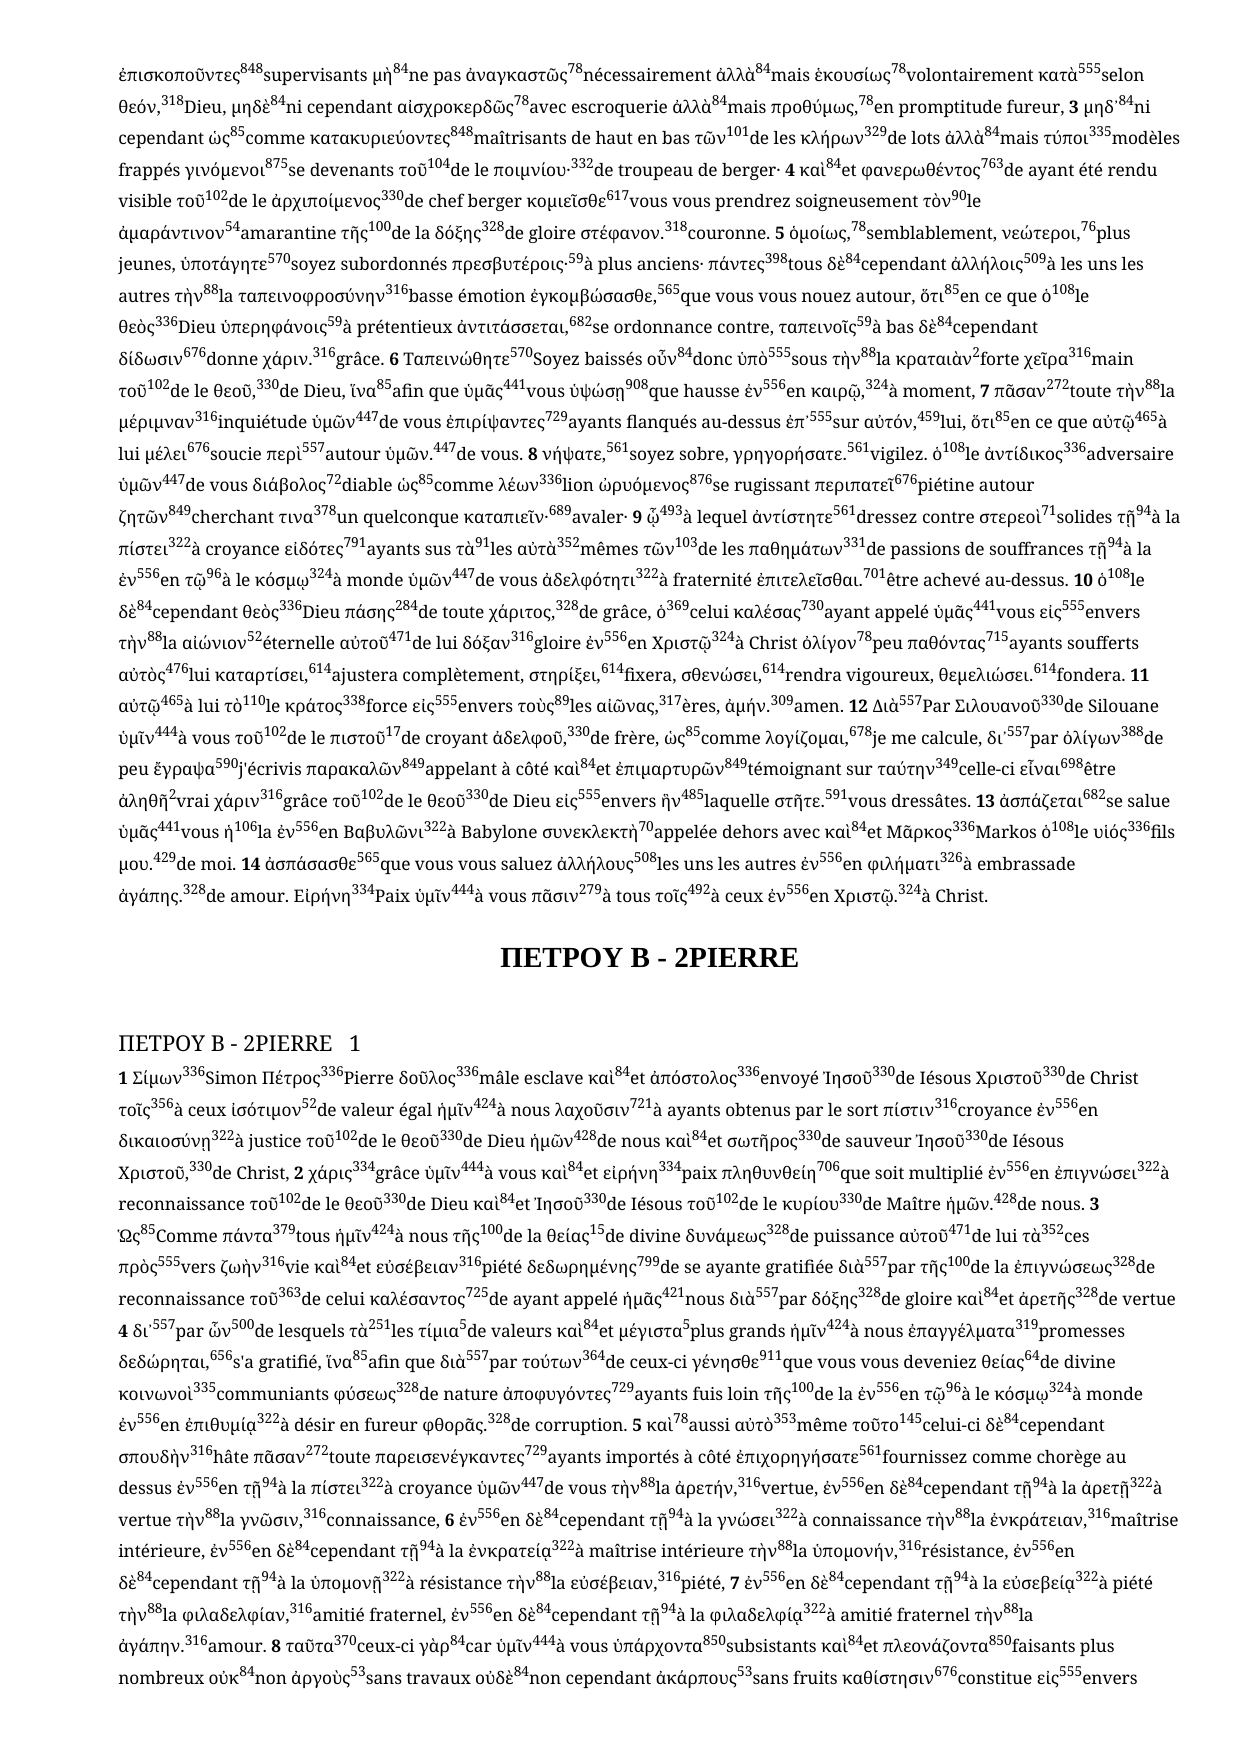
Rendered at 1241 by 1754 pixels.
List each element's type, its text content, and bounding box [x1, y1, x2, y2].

subtitle ΠΕΤΡΟΥ Β - 2PIERRE [118, 940, 1181, 974]
text ΠΕΤΡΟΥ Β - 2PIERRE 1 [118, 1028, 1181, 1058]
text 1 Σίμων336Simon Πέτρος336Pierre δοῦλος336mâle esclave καὶ84et ἀπόστολος336envoyé Ἰησοῦ330de Iésous Χριστοῦ330de Christ τοῖς356à ceux ἰσότιμον52de valeur égal ἡμῖν424à nous λαχοῦσιν721à ayants obtenus par le sort πίστιν316croyance ἐν556en δικαιοσύνῃ322à justice τοῦ102de le θεοῦ330de Dieu ἡμῶν428de nous καὶ84et σωτῆρος330de sauveur Ἰησοῦ330de Iésous Χριστοῦ,330de Christ, 2 χάρις334grâce ὑμῖν444à vous καὶ84et εἰρήνη334paix πληθυνθείη706que soit multiplié ἐν556en ἐπιγνώσει322à reconnaissance τοῦ102de le θεοῦ330de Dieu καὶ84et Ἰησοῦ330de Iésous τοῦ102de le κυρίου330de Maître ἡμῶν.428de nous. 3 Ὡς85Comme πάντα379tous ἡμῖν424à nous τῆς100de la θείας15de divine δυνάμεως328de puissance αὐτοῦ471de lui τὰ352ces πρὸς555vers ζωὴν316vie καὶ84et εὐσέβειαν316piété δεδωρημένης799de se ayante gratifiée διὰ557par τῆς100de la ἐπιγνώσεως328de reconnaissance τοῦ363de celui καλέσαντος725de ayant appelé ἡμᾶς421nous διὰ557par δόξης328de gloire καὶ84et ἀρετῆς328de vertue 4 δι᾽557par ὧν500de lesquels τὰ251les τίμια5de valeurs καὶ84et μέγιστα5plus grands ἡμῖν424à nous ἐπαγγέλματα319promesses δεδώρηται,656s'a gratifié, ἵνα85afin que διὰ557par τούτων364de ceux-ci γένησθε911que vous vous deveniez θείας64de divine κοινωνοὶ335communiants φύσεως328de nature ἀποφυγόντες729ayants fuis loin τῆς100de la ἐν556en τῷ96à le κόσμῳ324à monde ἐν556en ἐπιθυμίᾳ322à désir en fureur φθορᾶς.328de corruption. 5 καὶ78aussi αὐτὸ353même τοῦτο145celui-ci δὲ84cependant σπουδὴν316hâte πᾶσαν272toute παρεισενέγκαντες729ayants importés à côté ἐπιχορηγήσατε561fournissez comme chorège au dessus ἐν556en τῇ94à la πίστει322à croyance ὑμῶν447de vous τὴν88la ἀρετήν,316vertue, ἐν556en δὲ84cependant τῇ94à la ἀρετῇ322à vertue τὴν88la γνῶσιν,316connaissance, 6 ἐν556en δὲ84cependant τῇ94à la γνώσει322à connaissance τὴν88la ἐνκράτειαν,316maîtrise intérieure, ἐν556en δὲ84cependant τῇ94à la ἐνκρατείᾳ322à maîtrise intérieure τὴν88la ὑπομονήν,316résistance, ἐν556en δὲ84cependant τῇ94à la ὑπομονῇ322à résistance τὴν88la εὐσέβειαν,316piété, 7 ἐν556en δὲ84cependant τῇ94à la εὐσεβείᾳ322à piété τὴν88la φιλαδελφίαν,316amitié fraternel, ἐν556en δὲ84cependant τῇ94à la φιλαδελφίᾳ322à amitié fraternel τὴν88la ἀγάπην.316amour. 8 ταῦτα370ceux-ci γὰρ84car ὑμῖν444à vous ὑπάρχοντα850subsistants καὶ84et πλεονάζοντα850faisants plus nombreux οὐκ84non ἀργοὺς53sans travaux οὐδὲ84non cependant ἀκάρπους53sans fruits καθίστησιν676constitue εἰς555envers τὴν88la τοῦ102de le κυρίου330de Maître ἡμῶν428de nous Ἰησοῦ330de Iésous Χριστοῦ330de Christ ἐπίγνωσιν·316reconnaissance· 9 ᾧ493à lequel γὰρ84car μὴ78ne pas πάρεστιν676est à côté ταῦτα,370ceux-ci, τυφλός48aveugle ἐστιν676est μυωπάζων849étant myope λήθην316oubli λαβὼν730ayant pris τοῦ102de le καθαρισμοῦ330de purification τῶν99de les πάλαι78vieillement αὐτοῦ471de lui ἁμαρτιῶν.327de péchés. 10 διὸ84c'est pourquoi μᾶλλον,78davantage, ἀδελφοί,341frères, σπουδάσατε561soyez en hâte βεβαίαν52ferme ὑμῶν447de vous τὴν88la κλῆσιν316appellation καὶ84et ἐκλογὴν316sélection ποιεῖσθαι·699se faire· ταῦτα352ceux-ci γὰρ84car ποιοῦντες848faisants οὐ78non μὴ78ne pas πταίσητέ905que vous trébuchiez ποτε.78à un moment. 11 οὕτως78ainsi γὰρ84car πλουσίως78richement ἐπιχορηγηθήσεται627sera fourni comme chorège au dessus ὑμῖν444à vous ἡ106la εἴσοδος334entrée de chemin εἰς555envers τὴν88la αἰώνιον2éternelle βασιλείαν316royauté τοῦ102de le κυρίου330de Maître ἡμῶν428de nous καὶ84et σωτῆρος330de sauveur Ἰησοῦ330de Iésous Χριστοῦ.330de Christ. 12 Διὸ84C'est pourquoi μελλήσω610j'imminerai ἀεὶ78toujours ὑμᾶς441vous ὑπομιμνῄσκειν698remémorer le dessous περὶ557autour τούτων364de ceux-ci καίπερ84et certes εἰδότας778ayants sus καὶ84et ἐστηριγμένους804ayants étés fixés ἐν556en τῇ94à la παρούσῃ835à étante à côté ἀληθείᾳ.322à vérité. 13 δίκαιον56juste δὲ84cependant ἡγοῦμαι,678je me gouverne, ἐφ᾽555sur ὅσον487autant lequel εἰμὶ672je suis ἐν556en τούτῳ151à celui-ci τῷ98à le σκηνώματι,326à campement, διεγείρειν698réveiller ὑμᾶς441vous ἐν556en ὑπομνήσει322à remémoration du dessous 14 εἰδὼς792ayant su ὅτι85en ce que ταχινή46rapide ἐστιν676est ἡ106la ἀπόθεσις334pose au loin τοῦ104de le σκηνώματός332de campement μου,429de moi, καθὼς78de haut en bas comme καὶ78aussi ὁ108le κύριος336Maître ἡμῶν428de nous Ἰησοῦς336Iésous Χριστὸς336Christ ἐδήλωσέν594mit en évidence μοι.425à moi. 15 σπουδάσω610je serai en hâte δὲ84cependant καὶ78aussi ἑκάστοτε78chaque moment ἔχειν698avoir ὑμᾶς441vous μετὰ555après τὴν88la ἐμὴν221mienne ἔξοδον316exode τὴν349celle τούτων364de ceux-ci μνήμην316mémoire ποιεῖσθαι.699se faire. 16 Οὐ84Non γὰρ84car σεσοφισμένοις809à ayants étés faits sage μύθοις323à mythes ἐξακολουθήσαντες729ayants suivis dehors ἐγνωρίσαμεν589nous fîmes connaître ὑμῖν444à vous τὴν88la τοῦ102de le κυρίου330de Maître ἡμῶν428de nous Ἰησοῦ330de Iésous Χριστοῦ330de Christ δύναμιν316puissance καὶ84et παρουσίαν316présence ἀλλ᾽84mais ἐπόπται335surveillants époptes γενηθέντες768ayants étés devenus τῆς100de la ἐκείνου363de celui-là μεγαλειότητος.328de magnificence. 17 λαβὼν730ayant pris γὰρ84car παρὰ557à côté θεοῦ330de Dieu πατρὸς330de père τιμὴν316valeur καὶ84et δόξαν316gloire φωνῆς328de son de voix ἐνεχθείσης761de ayante étée portée αὐτῷ465à lui τοιᾶσδε361de telle ὑπὸ557sous τῆς100de la μεγαλοπρεποῦς15de magnificente δόξης·328de gloire· ὁ108le υἱός336fils μου429de moi ὁ108le ἀγαπητός23aimé μου429de moi οὗτός369celui-ci ἐστιν676est εἰς555envers ὃν487lequel ἐγὼ436moi εὐδόκησα590j'estimai en bien 18 καὶ84et ταύτην141celle-ci τὴν88la φωνὴν316son de voix ἡμεῖς435nous ἠκούσαμεν589nous écoutâmes ἐξ557hors οὐρανοῦ330de ciel ἐνεχθεῖσαν751ayante étée portée σὺν556avec αὐτῷ465à lui ὄντες848étants ἐν556en τῷ98à le ἁγίῳ13à saint ὄρει.326à montagne. 19 καὶ84et ἔχομεν671nous avons βεβαιότερον4plus certain τὸν90le προφητικὸν4prophétique λόγον318discours ᾧ493à lequel καλῶς78bellement ποιεῖτε673vous faites προσέχοντες848attenants ὡς85comme λύχνῳ324à chandelle φαίνοντι837à apparaissant en lumière ἐν556en αὐχμηρῷ11à desséché τόπῳ,324à lieu, ἕως85jusqu'à ce que οὗ501de lequel ἡμέρα334journée διαυγάσῃ908que brille à travers καὶ84et φωσφόρος72portant lumière ἀνατείλῃ908que lève de bas en haut ἐν556en ταῖς93à les καρδίαις321à coeurs ὑμῶν,447de vous, 20 τοῦτο353celui-ci πρῶτον78premièrement γινώσκοντες848connaissants ὅτι85en ce que πᾶσα290toute προφητεία334prophétie γραφῆς328de écriture ἰδίας130de en propre ἐπιλύσεως328de explication οὐ78non γίνεται·682se devient· 21 οὐ84non γὰρ84car θελήματι326à volonté ἀνθρώπου330de être humain ἠνέχθη608fut porté προφητεία334prophétie ποτέ,78à un moment, ἀλλὰ84mais ὑπὸ557sous πνεύματος332de souffle ἁγίου19de saint φερόμενοι899étants portés ἐλάλησαν593bavardèrent ἀπὸ557au loin θεοῦ330de Dieu ἄνθρωποι.335êtres humains. [118, 1062, 1181, 1689]
text 1 Πρεσβυτέρους53Plus anciens οὖν84donc ἐν556en ὑμῖν444à vous παρακαλῶ672j'appelle à côté ὁ108le συνπρεσβύτερος336co-plus-ancien καὶ84et μάρτυς336témoin τῶν103de les τοῦ102de le Χριστοῦ330de Christ παθημάτων,331de passions de souffrances, ὁ108le καὶ78aussi τῆς100de la μελλούσης841de imminante ἀποκαλύπτεσθαι701être découvert δόξης328de gloire κοινωνός·336communiant· 2 ποιμάνατε561bergez τὸ92le ἐν556en ὑμῖν444à vous ποίμνιον320troupeau de berger τοῦ102de le θεοῦ330de Dieu ἐπισκοποῦντες848supervisants μὴ84ne pas ἀναγκαστῶς78nécessairement ἀλλὰ84mais ἑκουσίως78volontairement κατὰ555selon θεόν,318Dieu, μηδὲ84ni cependant αἰσχροκερδῶς78avec escroquerie ἀλλὰ84mais προθύμως,78en promptitude fureur, 3 μηδ᾽84ni cependant ὡς85comme κατακυριεύοντες848maîtrisants de haut en bas τῶν101de les κλήρων329de lots ἀλλὰ84mais τύποι335modèles frappés γινόμενοι875se devenants τοῦ104de le ποιμνίου·332de troupeau de berger· 4 καὶ84et φανερωθέντος763de ayant été rendu visible τοῦ102de le ἀρχιποίμενος330de chef berger κομιεῖσθε617vous vous prendrez soigneusement τὸν90le ἀμαράντινον54amarantine τῆς100de la δόξης328de gloire στέφανον.318couronne. 5 ὁμοίως,78semblablement, νεώτεροι,76plus jeunes, ὑποτάγητε570soyez subordonnés πρεσβυτέροις·59à plus anciens· πάντες398tous δὲ84cependant ἀλλήλοις509à les uns les autres τὴν88la ταπεινοφροσύνην316basse émotion ἐγκομβώσασθε,565que vous vous nouez autour, ὅτι85en ce que ὁ108le θεὸς336Dieu ὑπερηφάνοις59à prétentieux ἀντιτάσσεται,682se ordonnance contre, ταπεινοῖς59à bas δὲ84cependant δίδωσιν676donne χάριν.316grâce. 6 Ταπεινώθητε570Soyez baissés οὖν84donc ὑπὸ555sous τὴν88la κραταιὰν2forte χεῖρα316main τοῦ102de le θεοῦ,330de Dieu, ἵνα85afin que ὑμᾶς441vous ὑψώσῃ908que hausse ἐν556en καιρῷ,324à moment, 7 πᾶσαν272toute τὴν88la μέριμναν316inquiétude ὑμῶν447de vous ἐπιρίψαντες729ayants flanqués au-dessus ἐπ᾽555sur αὐτόν,459lui, ὅτι85en ce que αὐτῷ465à lui μέλει676soucie περὶ557autour ὑμῶν.447de vous. 8 νήψατε,561soyez sobre, γρηγορήσατε.561vigilez. ὁ108le ἀντίδικος336adversaire ὑμῶν447de vous διάβολος72diable ὡς85comme λέων336lion ὠρυόμενος876se rugissant περιπατεῖ676piétine autour ζητῶν849cherchant τινα378un quelconque καταπιεῖν·689avaler· 9 ᾧ493à lequel ἀντίστητε561dressez contre στερεοὶ71solides τῇ94à la πίστει322à croyance εἰδότες791ayants sus τὰ91les αὐτὰ352mêmes τῶν103de les παθημάτων331de passions de souffrances τῇ94à la ἐν556en τῷ96à le κόσμῳ324à monde ὑμῶν447de vous ἀδελφότητι322à fraternité ἐπιτελεῖσθαι.701être achevé au-dessus. 10 ὁ108le δὲ84cependant θεὸς336Dieu πάσης284de toute χάριτος,328de grâce, ὁ369celui καλέσας730ayant appelé ὑμᾶς441vous εἰς555envers τὴν88la αἰώνιον52éternelle αὐτοῦ471de lui δόξαν316gloire ἐν556en Χριστῷ324à Christ ὀλίγον78peu παθόντας715ayants soufferts αὐτὸς476lui καταρτίσει,614ajustera complètement, στηρίξει,614fixera, σθενώσει,614rendra vigoureux, θεμελιώσει.614fondera. 11 αὐτῷ465à lui τὸ110le κράτος338force εἰς555envers τοὺς89les αἰῶνας,317ères, ἀμήν.309amen. 12 Διὰ557Par Σιλουανοῦ330de Silouane ὑμῖν444à vous τοῦ102de le πιστοῦ17de croyant ἀδελφοῦ,330de frère, ὡς85comme λογίζομαι,678je me calcule, δι᾽557par ὀλίγων388de peu ἔγραψα590j'écrivis παρακαλῶν849appelant à côté καὶ84et ἐπιμαρτυρῶν849témoignant sur ταύτην349celle-ci εἶναι698être ἀληθῆ2vrai χάριν316grâce τοῦ102de le θεοῦ330de Dieu εἰς555envers ἣν485laquelle στῆτε.591vous dressâtes. 13 ἀσπάζεται682se salue ὑμᾶς441vous ἡ106la ἐν556en Βαβυλῶνι322à Babylone συνεκλεκτὴ70appelée dehors avec καὶ84et Μᾶρκος336Markos ὁ108le υἱός336fils μου.429de moi. 14 ἀσπάσασθε565que vous vous saluez ἀλλήλους508les uns les autres ἐν556en φιλήματι326à embrassade ἀγάπης.328de amour. Εἰρήνη334Paix ὑμῖν444à vous πᾶσιν279à tous τοῖς492à ceux ἐν556en Χριστῷ.324à Christ. [118, 59, 1181, 907]
